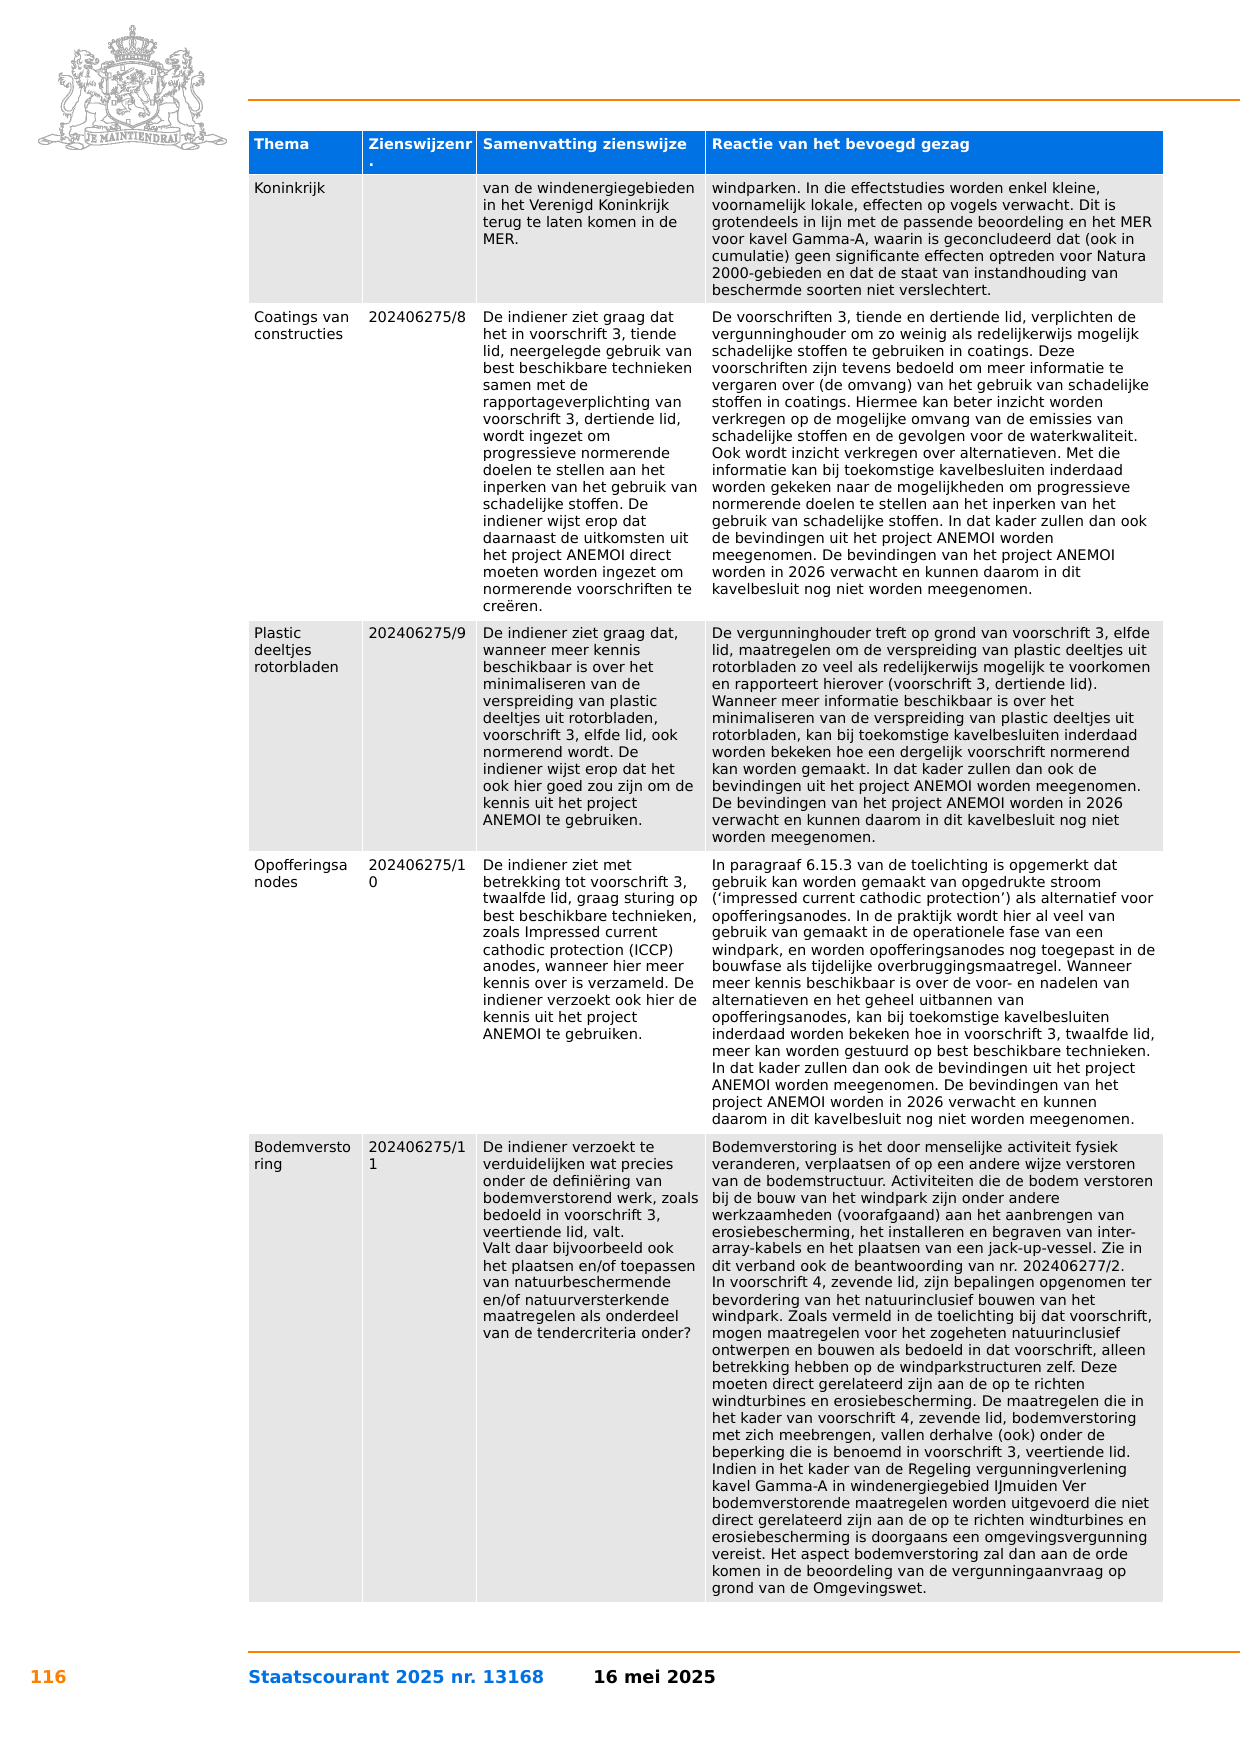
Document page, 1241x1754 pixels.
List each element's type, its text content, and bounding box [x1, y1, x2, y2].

table_header Samenvatting zienswijze [477, 131, 705, 174]
table_cell Coatings van constructies [249, 305, 362, 619]
table_cell Bodemverstoring is het door menselijke activiteit fysiek veranderen, verplaatsen of op een andere wijze verstoren van de bodemstructuur. Activiteiten die de bodem verstoren bij de bouw van het windpark zijn onder andere werkzaamheden (voorafgaand) aan het aanbrengen van erosiebescherming, het installeren en begraven van inter-array-kabels en het plaatsen van een jack-up-vessel. Zie in dit verband ook de beantwoording van nr. 202406277/2. In voorschrift 4, zevende lid, zijn bepalingen opgenomen ter bevordering van het natuurinclusief bouwen van het windpark. Zoals vermeld in de toelichting bij dat voorschrift, mogen maatregelen voor het zogeheten natuurinclusief ontwerpen en bouwen als bedoeld in dat voorschrift, alleen betrekking hebben op de windparkstructuren zelf. Deze moeten direct gerelateerd zijn aan de op te richten windturbines en erosiebescherming. De maatregelen die in het kader van voorschrift 4, zevende lid, bodemverstoring met zich meebrengen, vallen derhalve (ook) onder de beperking die is benoemd in voorschrift 3, veertiende lid. Indien in het kader van de Regeling vergunningverlening kavel Gamma-A in windenergiegebied IJmuiden Ver bodemverstorende maatregelen worden uitgevoerd die niet direct gerelateerd zijn aan de op te richten windturbines en erosiebescherming is doorgaans een omgevingsvergunning vereist. Het aspect bodemverstoring zal dan aan de orde komen in de beoordeling van de vergunningaanvraag op grond van de Omgevingswet. [706, 1134, 1163, 1602]
table_cell 202406275/11 [363, 1134, 476, 1602]
table_header Zienswijzenr. [363, 131, 476, 174]
table_cell windparken. In die effectstudies worden enkel kleine, voornamelijk lokale, effecten op vogels verwacht. Dit is grotendeels in lijn met de passende beoordeling en het MER voor kavel Gamma-A, waarin is geconcludeerd dat (ook in cumulatie) geen significante effecten optreden voor Natura 2000-gebieden en dat de staat van instandhouding van beschermde soorten niet verslechtert. [706, 175, 1163, 303]
table_cell De indiener verzoekt te verduidelijken wat precies onder de definiëring van bodemverstorend werk, zoals bedoeld in voorschrift 3, veertiende lid, valt. Valt daar bijvoorbeeld ook het plaatsen en/of toepassen van natuurbeschermende en/of natuurversterkende maatregelen als onderdeel van de tendercriteria onder? [477, 1134, 705, 1602]
table_cell Opofferingsanodes [249, 852, 362, 1133]
table_cell 202406275/9 [363, 621, 476, 851]
table_cell Bodemverstoring [249, 1134, 362, 1602]
table_cell 202406275/10 [363, 852, 476, 1133]
table_cell De indiener ziet graag dat, wanneer meer kennis beschikbaar is over het minimaliseren van de verspreiding van plastic deeltjes uit rotorbladen, voorschrift 3, elfde lid, ook normerend wordt. De indiener wijst erop dat het ook hier goed zou zijn om de kennis uit het project ANEMOI te gebruiken. [477, 621, 705, 851]
table_cell Koninkrijk [249, 175, 362, 303]
table_cell van de windenergiegebieden in het Verenigd Koninkrijk terug te laten komen in de MER. [477, 175, 705, 303]
table_cell In paragraaf 6.15.3 van de toelichting is opgemerkt dat gebruik kan worden gemaakt van opgedrukte stroom (‘impressed current cathodic protection’) als alternatief voor opofferingsanodes. In de praktijk wordt hier al veel van gebruik van gemaakt in de operationele fase van een windpark, en worden opofferingsanodes nog toegepast in de bouwfase als tijdelijke overbruggingsmaatregel. Wanneer meer kennis beschikbaar is over de voor- en nadelen van alternatieven en het geheel uitbannen van opofferingsanodes, kan bij toekomstige kavelbesluiten inderdaad worden bekeken hoe in voorschrift 3, twaalfde lid, meer kan worden gestuurd op best beschikbare technieken. In dat kader zullen dan ook de bevindingen uit het project ANEMOI worden meegenomen. De bevindingen van het project ANEMOI worden in 2026 verwacht en kunnen daarom in dit kavelbesluit nog niet worden meegenomen. [706, 852, 1163, 1133]
picture [38, 25, 227, 150]
table_cell De voorschriften 3, tiende en dertiende lid, verplichten de vergunninghouder om zo weinig als redelijkerwijs mogelijk schadelijke stoffen te gebruiken in coatings. Deze voorschriften zijn tevens bedoeld om meer informatie te vergaren over (de omvang) van het gebruik van schadelijke stoffen in coatings. Hiermee kan beter inzicht worden verkregen op de mogelijke omvang van de emissies van schadelijke stoffen en de gevolgen voor de waterkwaliteit. Ook wordt inzicht verkregen over alternatieven. Met die informatie kan bij toekomstige kavelbesluiten inderdaad worden gekeken naar de mogelijkheden om progressieve normerende doelen te stellen aan het inperken van het gebruik van schadelijke stoffen. In dat kader zullen dan ook de bevindingen uit het project ANEMOI worden meegenomen. De bevindingen van het project ANEMOI worden in 2026 verwacht en kunnen daarom in dit kavelbesluit nog niet worden meegenomen. [706, 305, 1163, 619]
table_cell [363, 175, 476, 303]
table_cell De indiener ziet met betrekking tot voorschrift 3, twaalfde lid, graag sturing op best beschikbare technieken, zoals Impressed current cathodic protection (ICCP) anodes, wanneer hier meer kennis over is verzameld. De indiener verzoekt ook hier de kennis uit het project ANEMOI te gebruiken. [477, 852, 705, 1133]
table_cell Plastic deeltjes rotorbladen [249, 621, 362, 851]
table_cell De indiener ziet graag dat het in voorschrift 3, tiende lid, neergelegde gebruik van best beschikbare technieken samen met de rapportageverplichting van voorschrift 3, dertiende lid, wordt ingezet om progressieve normerende doelen te stellen aan het inperken van het gebruik van schadelijke stoffen. De indiener wijst erop dat daarnaast de uitkomsten uit het project ANEMOI direct moeten worden ingezet om normerende voorschriften te creëren. [477, 305, 705, 619]
table_cell 202406275/8 [363, 305, 476, 619]
table_header Thema [249, 131, 362, 174]
table_header Reactie van het bevoegd gezag [706, 131, 1163, 174]
table_cell De vergunninghouder treft op grond van voorschrift 3, elfde lid, maatregelen om de verspreiding van plastic deeltjes uit rotorbladen zo veel als redelijkerwijs mogelijk te voorkomen en rapporteert hierover (voorschrift 3, dertiende lid). Wanneer meer informatie beschikbaar is over het minimaliseren van de verspreiding van plastic deeltjes uit rotorbladen, kan bij toekomstige kavelbesluiten inderdaad worden bekeken hoe een dergelijk voorschrift normerend kan worden gemaakt. In dat kader zullen dan ook de bevindingen uit het project ANEMOI worden meegenomen. De bevindingen van het project ANEMOI worden in 2026 verwacht en kunnen daarom in dit kavelbesluit nog niet worden meegenomen. [706, 621, 1163, 851]
